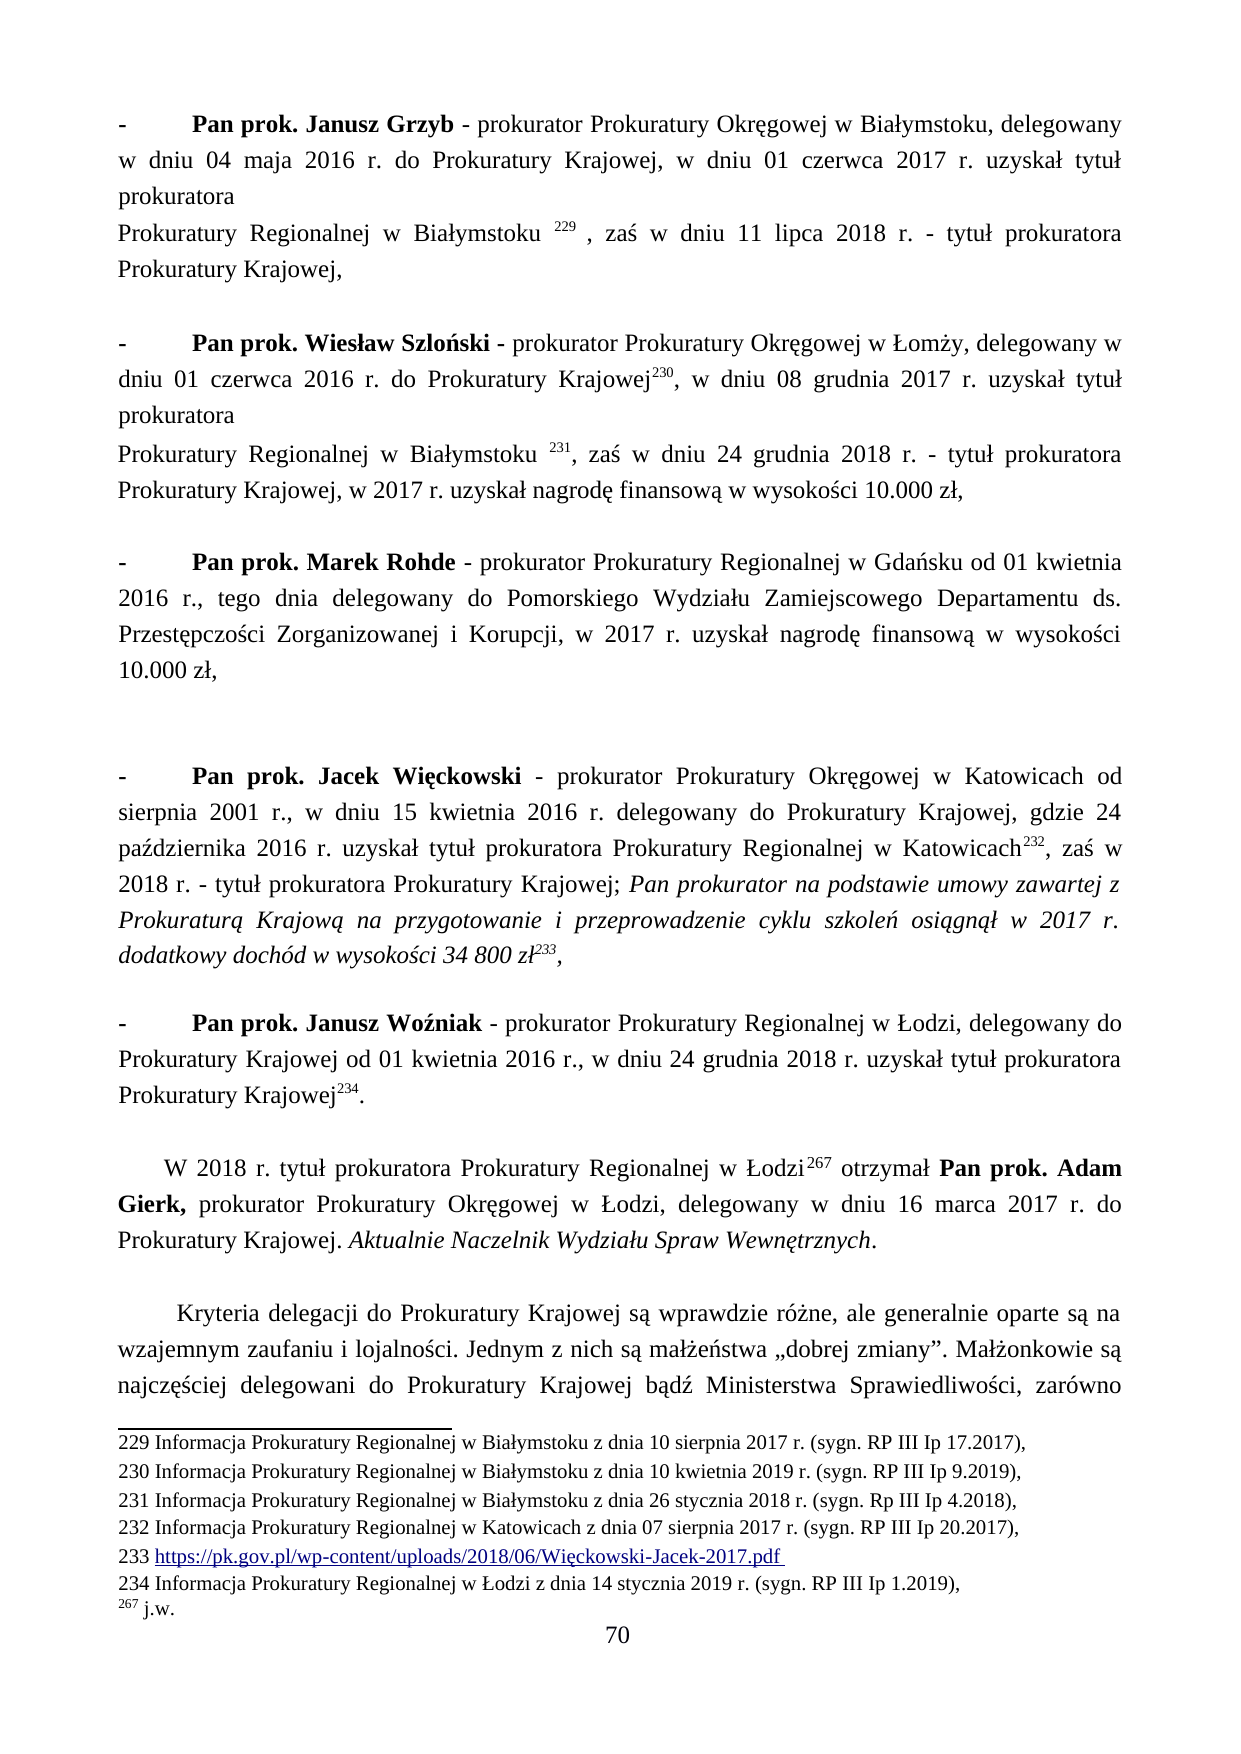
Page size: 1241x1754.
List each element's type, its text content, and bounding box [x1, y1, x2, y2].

list https://pk.gov.pl/wp-content/uploads/2018/06/Więckowski-Jacek-2017.pdf [118, 1543, 1128, 1568]
text W 2018 r. tytuł prokuratora Prokuratury Regionalnej w Łodzi267 otrzymał Pan prok. Adam Gierk, prokurator Prokuratury Okręgowej w Łodzi, delegowany w dniu 16 marca 2017 r. do Prokuratury Krajowej. Aktualnie Naczelnik Wydziału Spraw Wewnętrznych. [117, 1153, 1122, 1253]
text Prokuratury Regionalnej w Białymstoku , zaś w dniu 24 grudnia 2018 r. - tytuł prokuratora Prokuratury Krajowej, w 2017 r. uzyskał nagrodę finansową w wysokości 10.000 zł, [117, 439, 1122, 504]
list Pan prok. Janusz Grzyb - prokurator Prokuratury Okręgowej w Białymstoku, delegowany w dniu 04 maja 2016 r. do Prokuratury Krajowej, w dniu 01 czerwca 2017 r. uzyskał tytuł prokuratora [118, 109, 1122, 210]
text Kryteria delegacji do Prokuratury Krajowej są wprawdzie różne, ale generalnie oparte są na wzajemnym zaufaniu i lojalności. Jednym z nich są małżeństwa „dobrej zmiany”. Małżonkowie są najczęściej delegowani do Prokuratury Krajowej bądź Ministerstwa Sprawiedliwości, zarówno [117, 1298, 1122, 1399]
text Prokuratury Regionalnej w Białymstoku , zaś w dniu 11 lipca 2018 r. - tytuł prokuratora Prokuratury Krajowej, [117, 218, 1122, 283]
list Informacja Prokuratury Regionalnej w Białymstoku z dnia 10 kwietnia 2019 r. (sygn. RP III Ip 9.2019), [118, 1458, 1128, 1483]
list Informacja Prokuratury Regionalnej w Łodzi z dnia 14 stycznia 2019 r. (sygn. RP III Ip 1.2019), 267 j.w. [118, 1570, 977, 1620]
list Pan prok. Wiesław Szloński - prokurator Prokuratury Okręgowej w Łomży, delegowany w dniu 01 czerwca 2016 r. do Prokuratury Krajowej, w dniu 08 grudnia 2017 r. uzyskał tytuł prokuratora [118, 328, 1122, 428]
list Pan prok. Janusz Woźniak - prokurator Prokuratury Regionalnej w Łodzi, delegowany do Prokuratury Krajowej od 01 kwietnia 2016 r., w dniu 24 grudnia 2018 r. uzyskał tytuł prokuratora Prokuratury Krajowej. [118, 1008, 1122, 1108]
list Informacja Prokuratury Regionalnej w Katowicach z dnia 07 sierpnia 2017 r. (sygn. RP III Ip 20.2017), [118, 1514, 1128, 1540]
text Informacja Prokuratury Regionalnej w Białymstoku z dnia 10 sierpnia 2017 r. (sygn. RP III Ip 17.2017), [118, 1429, 1128, 1454]
list Pan prok. Marek Rohde - prokurator Prokuratury Regionalnej w Gdańsku od 01 kwietnia 2016 r., tego dnia delegowany do Pomorskiego Wydziału Zamiejscowego Departamentu ds. Przestępczości Zorganizowanej i Korupcji, w 2017 r. uzyskał nagrodę finansową w wysokości 10.000 zł, [118, 547, 1122, 683]
text Informacja Prokuratury Regionalnej w Białymstoku z dnia 26 stycznia 2018 r. (sygn. Rp III Ip 4.2018), [118, 1487, 1128, 1513]
list Pan prok. Jacek Więckowski - prokurator Prokuratury Okręgowej w Katowicach od sierpnia 2001 r., w dniu 15 kwietnia 2016 r. delegowany do Prokuratury Krajowej, gdzie 24 października 2016 r. uzyskał tytuł prokuratora Prokuratury Regionalnej w Katowicach, zaś w 2018 r. - tytuł prokuratora Prokuratury Krajowej; Pan prokurator na podstawie umowy zawartej z Prokuraturą Krajową na przygotowanie i przeprowadzenie cyklu szkoleń osiągnął w 2017 r. dodatkowy dochód w wysokości 34 800 zł, [118, 761, 1122, 969]
